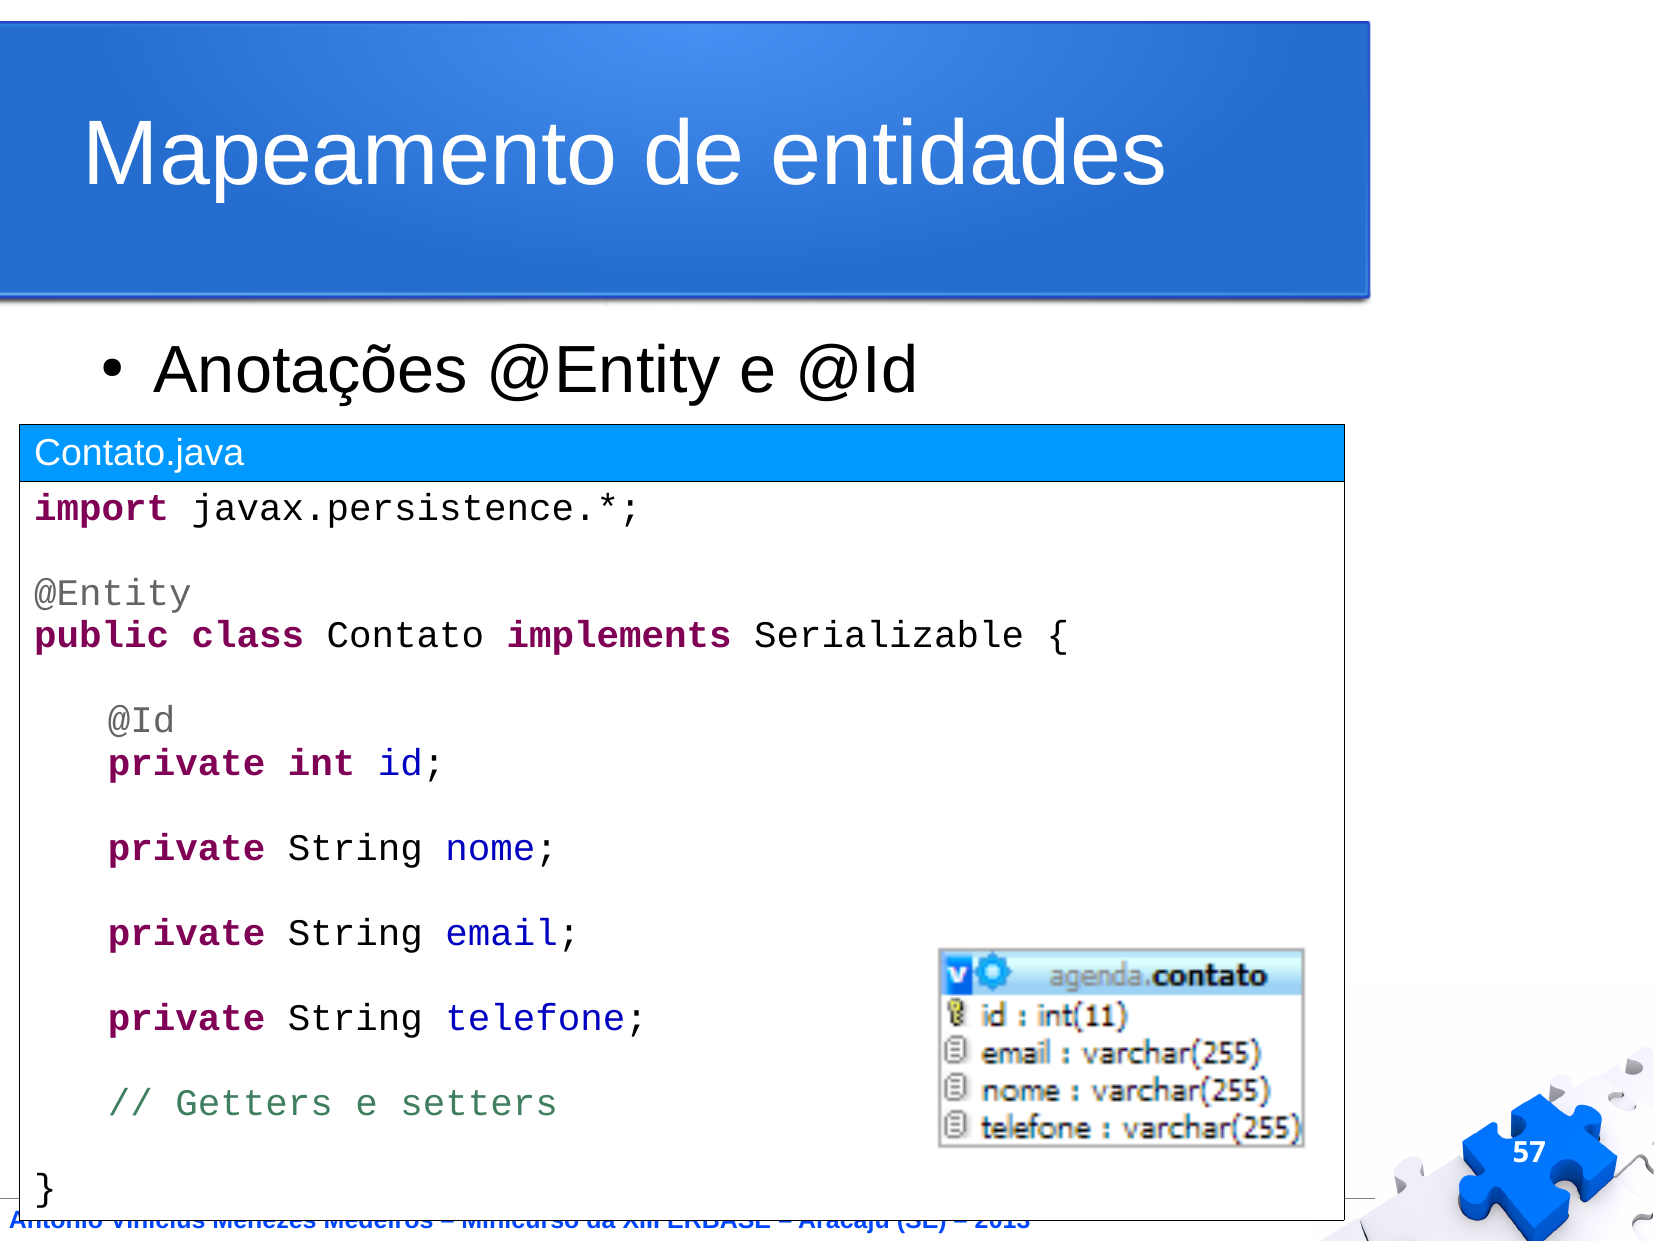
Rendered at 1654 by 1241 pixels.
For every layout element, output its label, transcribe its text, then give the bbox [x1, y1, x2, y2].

table_header Contato.java [20, 425, 1344, 481]
table_cell import javax.persistence.*; @Entity public class Contato implements Serializable { @Id private int id; private String nome; private String email; private String telefone; // Getters e setters } [20, 482, 1344, 1220]
title Mapeamento de entidades [82, 49, 1323, 257]
picture [0, 21, 1375, 307]
list Anotações @Entity e @Id [82, 332, 1356, 1052]
picture [1311, 983, 1654, 1241]
picture [933, 943, 1312, 1158]
